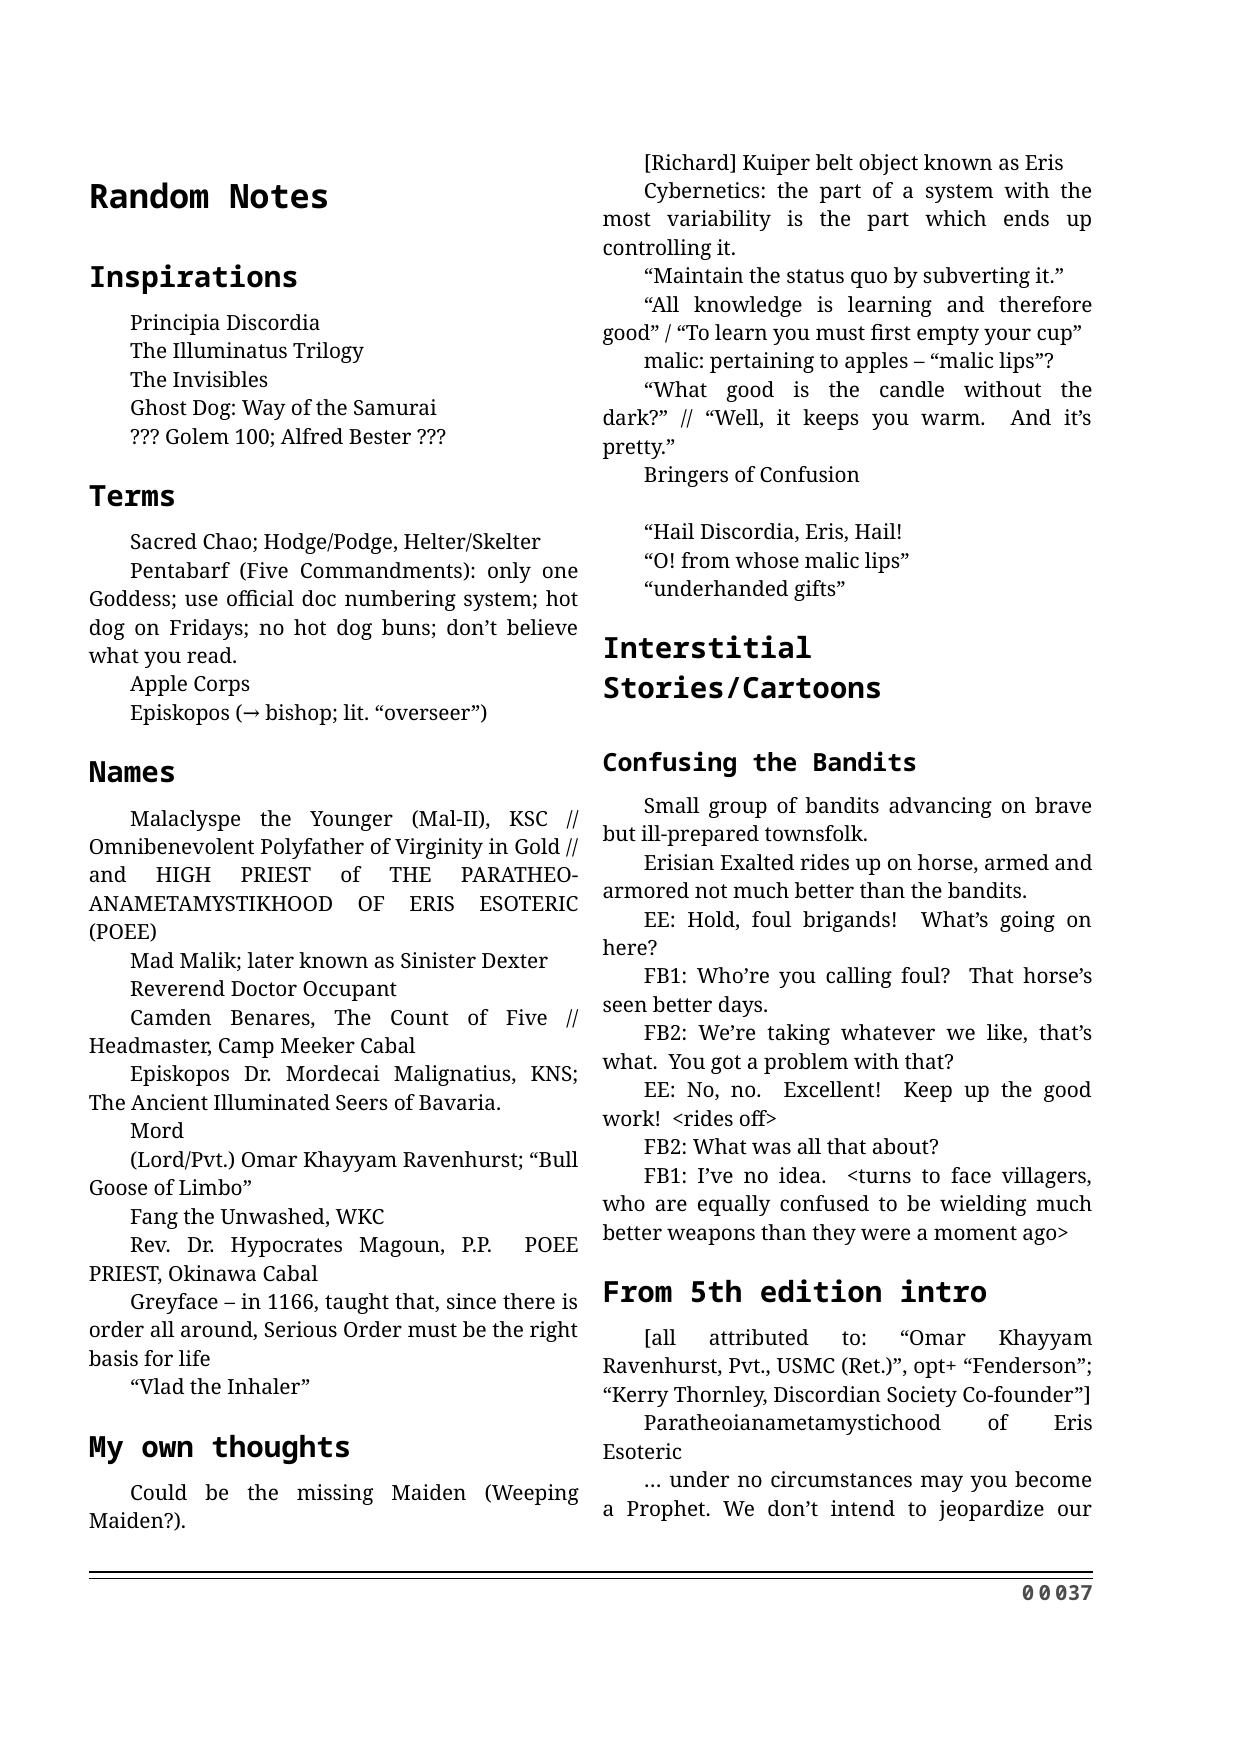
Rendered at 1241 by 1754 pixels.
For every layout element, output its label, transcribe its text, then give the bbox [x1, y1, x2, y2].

text The Invisibles [88, 365, 579, 393]
text Erisian Exalted rides up on horse, armed and armored not much better than the bandits. [602, 848, 1093, 905]
text [Richard] Kuiper belt object known as Eris [602, 148, 1093, 176]
text FB2: What was all that about? [602, 1132, 1093, 1161]
text “Hail Discordia, Eris, Hail! [602, 517, 1093, 546]
text EE: Hold, foul brigands! What’s going on here? [602, 905, 1093, 962]
text Greyface – in 1166, taught that, since there is order all around, Serious Order must be the right basis for life [88, 1287, 579, 1372]
text [all attributed to: “Omar Khayyam Ravenhurst, Pvt., USMC (Ret.)”, opt+ “Fenderson”; “Kerry Thornley, Discordian Society Co-founder”] [602, 1323, 1093, 1408]
text Bringers of Confusion [602, 460, 1093, 489]
subtitle My own thoughts [88, 1426, 579, 1466]
text Rev. Dr. Hypocrates Magoun, P.P. POEE PRIEST, Okinawa Cabal [88, 1230, 579, 1287]
subtitle Names [88, 751, 579, 791]
subtitle Terms [88, 475, 579, 515]
subtitle Inspirations [88, 256, 579, 296]
text Ghost Dog: Way of the Samurai [88, 393, 579, 422]
text “All knowledge is learning and therefore good” / “To learn you must first empty your cup” [602, 290, 1093, 347]
text Mad Malik; later known as Sinister Dexter [88, 946, 579, 974]
text Cybernetics: the part of a system with the most variability is the part which ends up controlling it. [602, 176, 1093, 261]
text Small group of bandits advancing on brave but ill-prepared townsfolk. [602, 791, 1093, 848]
text Principia Discordia [88, 308, 579, 336]
subtitle Confusing the Bandits [602, 744, 1093, 778]
text EE: No, no. Excellent! Keep up the good work! <rides off> [602, 1075, 1093, 1132]
text Malaclyspe the Younger (Mal-II), KSC // Omnibenevolent Polyfather of Virginity in Gold // and HIGH PRIEST of THE PARATHEO-ANAMETAMYSTIKHOOD OF ERIS ESOTERIC (POEE) [88, 804, 579, 946]
text Camden Benares, The Count of Five // Headmaster, Camp Meeker Cabal [88, 1003, 579, 1059]
text The Illuminatus Trilogy [88, 336, 579, 365]
text Fang the Unwashed, WKC [88, 1202, 579, 1230]
text “underhanded gifts” [602, 574, 1093, 603]
text Episkopos (→ bishop; lit. “overseer”) [88, 698, 579, 726]
text FB1: Who’re you calling foul? That horse’s seen better days. [602, 962, 1093, 1018]
text Reverend Doctor Occupant [88, 974, 579, 1003]
text ??? Golem 100; Alfred Bester ??? [88, 422, 579, 450]
subtitle Random Notes [88, 173, 579, 218]
text FB1: I’ve no idea. <turns to face villagers, who are equally confused to be wielding much better weapons than they were a moment ago> [602, 1161, 1093, 1246]
text Sacred Chao; Hodge/Podge, Helter/Skelter [88, 527, 579, 556]
text “O! from whose malic lips” [602, 546, 1093, 574]
text (Lord/Pvt.) Omar Khayyam Ravenhurst; “Bull Goose of Limbo” [88, 1145, 579, 1202]
text Mord [88, 1116, 579, 1145]
text Could be the missing Maiden (Weeping Maiden?). [88, 1478, 579, 1535]
text Paratheoianametamystichood of Eris Esoteric [602, 1408, 1093, 1465]
subtitle From 5th edition intro [602, 1271, 1093, 1311]
subtitle Interstitial Stories/Cartoons [602, 628, 1093, 707]
text Apple Corps [88, 669, 579, 698]
text “Vlad the Inhaler” [88, 1372, 579, 1401]
text Episkopos Dr. Mordecai Malignatius, KNS; The Ancient Illuminated Seers of Bavaria. [88, 1059, 579, 1116]
text … under no circumstances may you become a Prophet. We don’t intend to jeopardize our [602, 1465, 1093, 1522]
text “Maintain the status quo by subverting it.” [602, 261, 1093, 290]
text malic: pertaining to apples – “malic lips”? [602, 347, 1093, 375]
text FB2: We’re taking whatever we like, that’s what. You got a problem with that? [602, 1018, 1093, 1075]
text Pentabarf (Five Commandments): only one Goddess; use official doc numbering system; hot dog on Fridays; no hot dog buns; don’t believe what you read. [88, 556, 579, 669]
text “What good is the candle without the dark?” // “Well, it keeps you warm. And it’s pretty.” [602, 375, 1093, 460]
